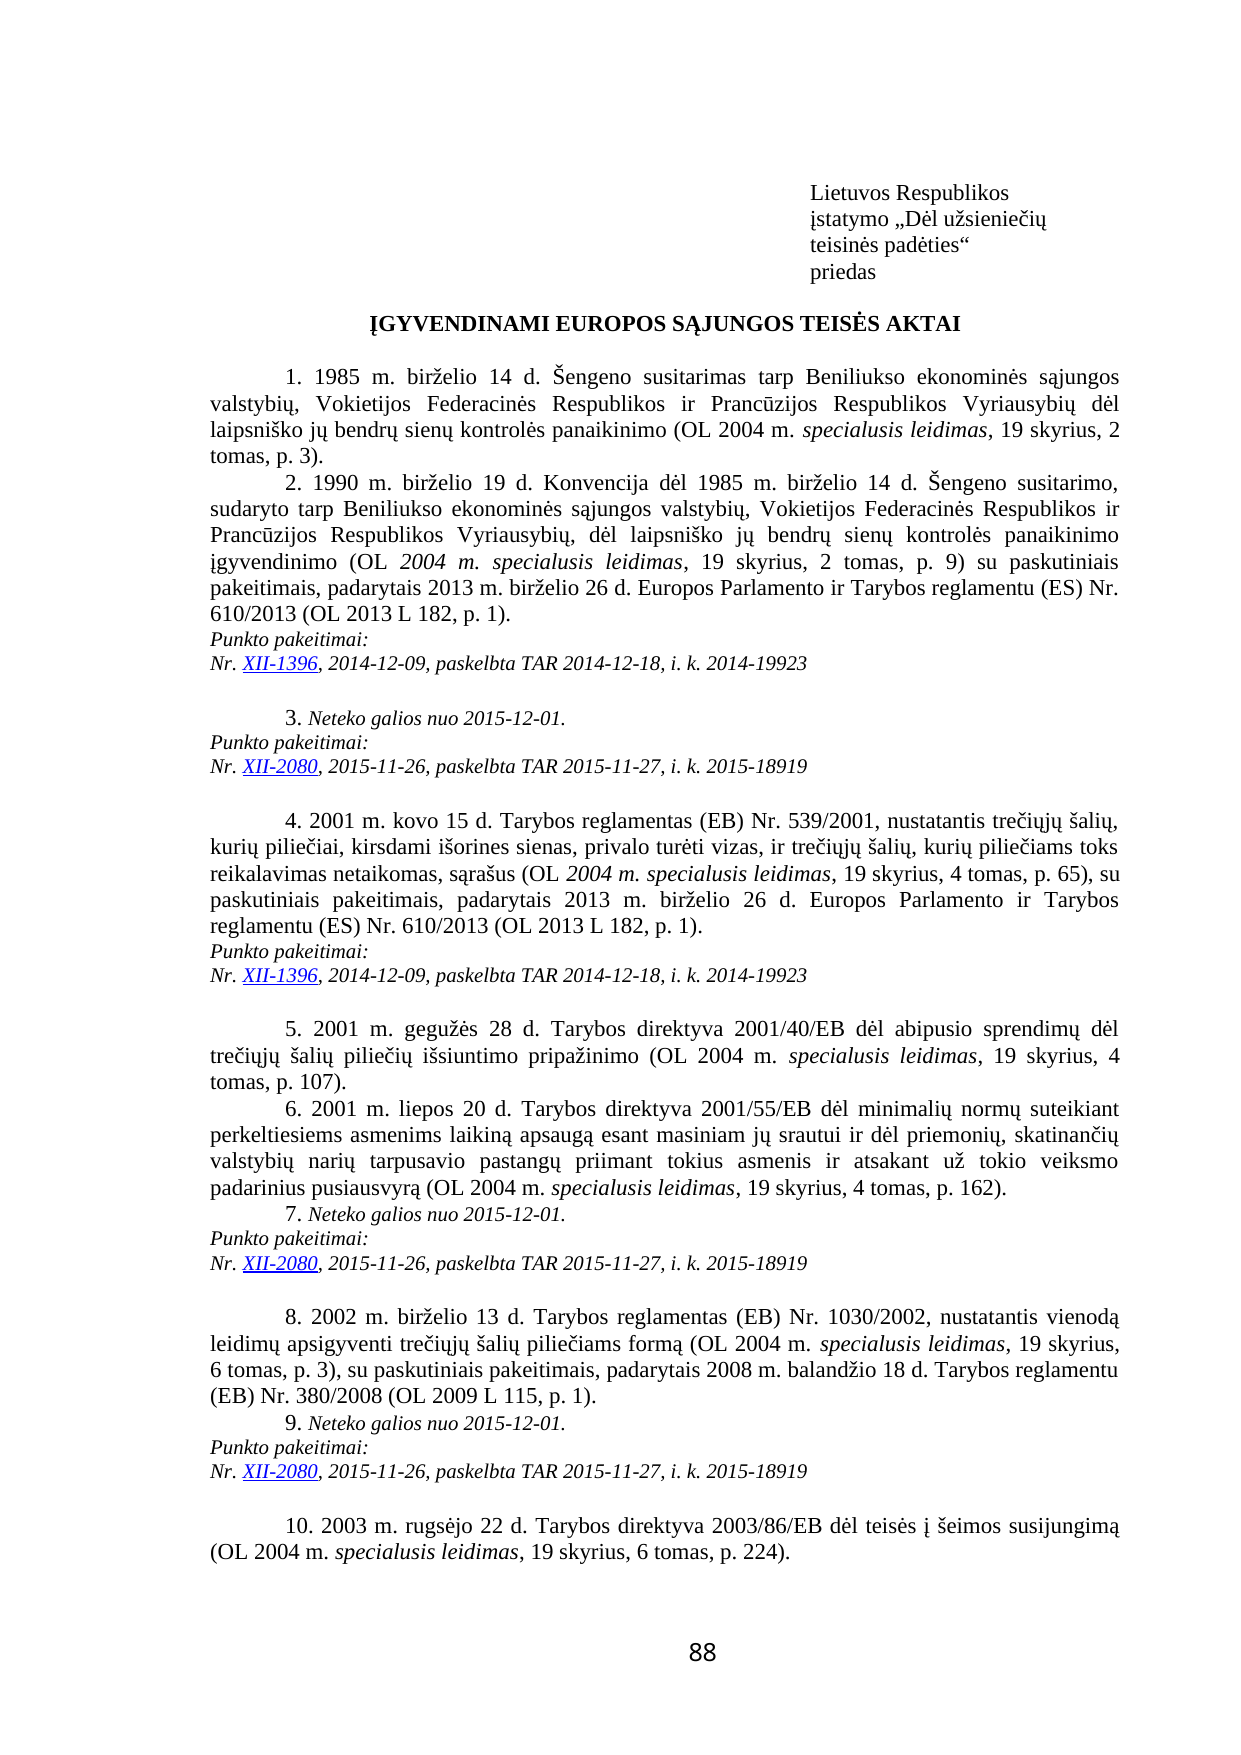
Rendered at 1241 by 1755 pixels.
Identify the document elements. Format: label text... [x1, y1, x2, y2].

text Lietuvos Respublikos [735, 179, 1120, 205]
text įstatymo „Dėl užsieniečių [210, 205, 1120, 231]
text Punkto pakeitimai: [210, 627, 1120, 651]
text Punkto pakeitimai: [210, 1226, 1120, 1250]
text Punkto pakeitimai: [210, 939, 1120, 963]
text 2. 1990 m. birželio 19 d. Konvencija dėl 1985 m. birželio 14 d. Šengeno susitarimo, sudaryto tarp Beniliukso ekonominės sąjungos valstybių, Vokietijos Federacinės Respublikos ir Prancūzijos Respublikos Vyriausybių, dėl laipsniško jų bendrų sienų kontrolės panaikinimo įgyvendinimo (OL 2004 m. specialusis leidimas, 19 skyrius, 2 tomas, p. 9) su paskutiniais pakeitimais, padarytais 2013 m. birželio 26 d. Europos Parlamento ir Tarybos reglamentu (ES) Nr. 610/2013 (OL 2013 L 182, p. 1). [210, 469, 1120, 627]
text ĮGYVENDINAMI EUROPOS SĄJUNGOS TEISĖS AKTAI [210, 311, 1120, 337]
text teisinės padėties“ [210, 231, 1120, 258]
text 10. 2003 m. rugsėjo 22 d. Tarybos direktyva 2003/86/EB dėl teisės į šeimos susijungimą (OL 2004 m. specialusis leidimas, 19 skyrius, 6 tomas, p. 224). [210, 1512, 1120, 1564]
text 7. Neteko galios nuo 2015-12-01. [210, 1200, 1120, 1226]
text Nr. XII-2080, 2015-11-26, paskelbta TAR 2015-11-27, i. k. 2015-18919 [210, 754, 1120, 778]
text Nr. XII-2080, 2015-11-26, paskelbta TAR 2015-11-27, i. k. 2015-18919 [210, 1459, 1120, 1483]
text 4. 2001 m. kovo 15 d. Tarybos reglamentas (EB) Nr. 539/2001, nustatantis trečiųjų šalių, kurių piliečiai, kirsdami išorines sienas, privalo turėti vizas, ir trečiųjų šalių, kurių piliečiams toks reikalavimas netaikomas, sąrašus (OL 2004 m. specialusis leidimas, 19 skyrius, 4 tomas, p. 65), su paskutiniais pakeitimais, padarytais 2013 m. birželio 26 d. Europos Parlamento ir Tarybos reglamentu (ES) Nr. 610/2013 (OL 2013 L 182, p. 1). [210, 807, 1120, 939]
text Nr. XII-1396, 2014-12-09, paskelbta TAR 2014-12-18, i. k. 2014-19923 [210, 651, 1120, 675]
text priedas [210, 258, 1120, 284]
text 6. 2001 m. liepos 20 d. Tarybos direktyva 2001/55/EB dėl minimalių normų suteikiant perkeltiesiems asmenims laikiną apsaugą esant masiniam jų srautui ir dėl priemonių, skatinančių valstybių narių tarpusavio pastangų priimant tokius asmenis ir atsakant už tokio veiksmo padarinius pusiausvyrą (OL 2004 m. specialusis leidimas, 19 skyrius, 4 tomas, p. 162). [210, 1094, 1120, 1200]
text Punkto pakeitimai: [210, 730, 1120, 754]
text 8. 2002 m. birželio 13 d. Tarybos reglamentas (EB) Nr. 1030/2002, nustatantis vienodą leidimų apsigyventi trečiųjų šalių piliečiams formą (OL 2004 m. specialusis leidimas, 19 skyrius, 6 tomas, p. 3), su paskutiniais pakeitimais, padarytais 2008 m. balandžio 18 d. Tarybos reglamentu (EB) Nr. 380/2008 (OL 2009 L 115, p. 1). [210, 1303, 1120, 1409]
text Nr. XII-2080, 2015-11-26, paskelbta TAR 2015-11-27, i. k. 2015-18919 [210, 1250, 1120, 1274]
text 9. Neteko galios nuo 2015-12-01. [210, 1409, 1120, 1435]
text 3. Neteko galios nuo 2015-12-01. [210, 704, 1120, 730]
text Nr. XII-1396, 2014-12-09, paskelbta TAR 2014-12-18, i. k. 2014-19923 [210, 963, 1120, 987]
text 5. 2001 m. gegužės 28 d. Tarybos direktyva 2001/40/EB dėl abipusio sprendimų dėl trečiųjų šalių piliečių išsiuntimo pripažinimo (OL 2004 m. specialusis leidimas, 19 skyrius, 4 tomas, p. 107). [210, 1016, 1120, 1094]
text 1. 1985 m. birželio 14 d. Šengeno susitarimas tarp Beniliukso ekonominės sąjungos valstybių, Vokietijos Federacinės Respublikos ir Prancūzijos Respublikos Vyriausybių dėl laipsniško jų bendrų sienų kontrolės panaikinimo (OL 2004 m. specialusis leidimas, 19 skyrius, 2 tomas, p. 3). [210, 363, 1120, 469]
text Punkto pakeitimai: [210, 1435, 1120, 1459]
